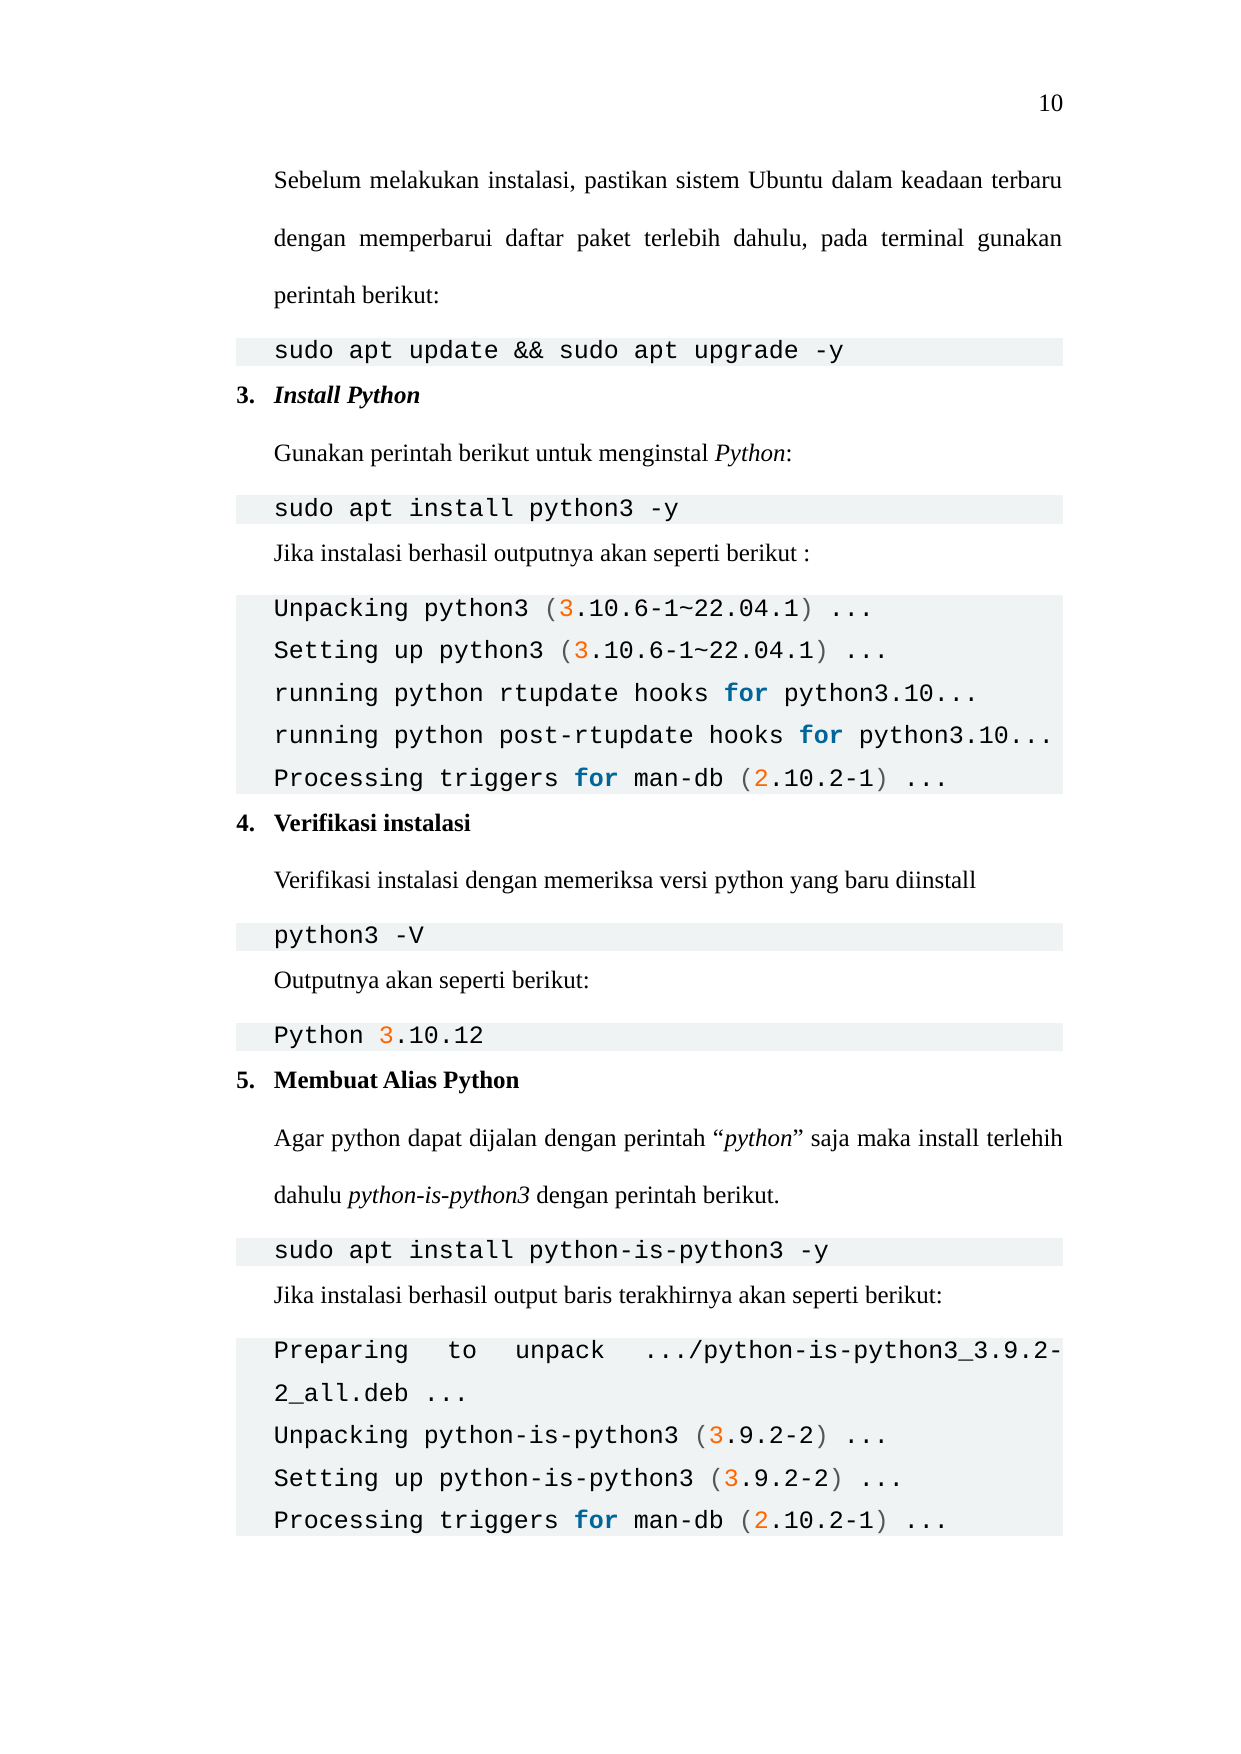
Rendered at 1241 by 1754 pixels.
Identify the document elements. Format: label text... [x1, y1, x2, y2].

list Sebelum melakukan instalasi, pastikan sistem Ubuntu dalam keadaan terbaru dengan memperbarui daftar paket terlebih dahulu, pada terminal gunakan perintah berikut: [236, 165, 1063, 309]
list Preparing to unpack .../python-is-python3_3.9.2-2_all.deb ... [236, 1338, 1063, 1409]
list Membuat Alias Python [236, 1065, 1063, 1094]
list Jika instalasi berhasil outputnya akan seperti berikut : [236, 538, 1063, 567]
list Verifikasi instalasi [236, 808, 1063, 837]
list Jika instalasi berhasil output baris terakhirnya akan seperti berikut: [236, 1280, 1063, 1309]
list sudo apt update && sudo apt upgrade -y [236, 338, 1063, 366]
list Unpacking python3 (3.10.6-1~22.04.1) ... [236, 595, 1063, 624]
list python3 -V [236, 923, 1063, 951]
list running python rtupdate hooks for python3.10... [236, 680, 1063, 709]
list Verifikasi instalasi dengan memeriksa versi python yang baru diinstall [236, 865, 1063, 894]
list Agar python dapat dijalan dengan perintah “python” saja maka install terlehih dahulu python-is-python3 dengan perintah berikut. [236, 1123, 1063, 1209]
list Setting up python-is-python3 (3.9.2-2) ... [236, 1465, 1063, 1494]
list sudo apt install python3 -y [236, 495, 1063, 524]
list Python 3.10.12 [236, 1023, 1063, 1051]
list Gunakan perintah berikut untuk menginstal Python: [236, 438, 1063, 467]
list Unpacking python-is-python3 (3.9.2-2) ... [236, 1423, 1063, 1451]
list running python post-rtupdate hooks for python3.10... [236, 723, 1063, 751]
list sudo apt install python-is-python3 -y [236, 1238, 1063, 1266]
list Install Python [236, 380, 1063, 409]
list Setting up python3 (3.10.6-1~22.04.1) ... [236, 638, 1063, 666]
list Outputnya akan seperti berikut: [236, 965, 1063, 994]
list Processing triggers for man-db (2.10.2-1) ... [236, 1508, 1063, 1536]
list Processing triggers for man-db (2.10.2-1) ... [236, 765, 1063, 794]
